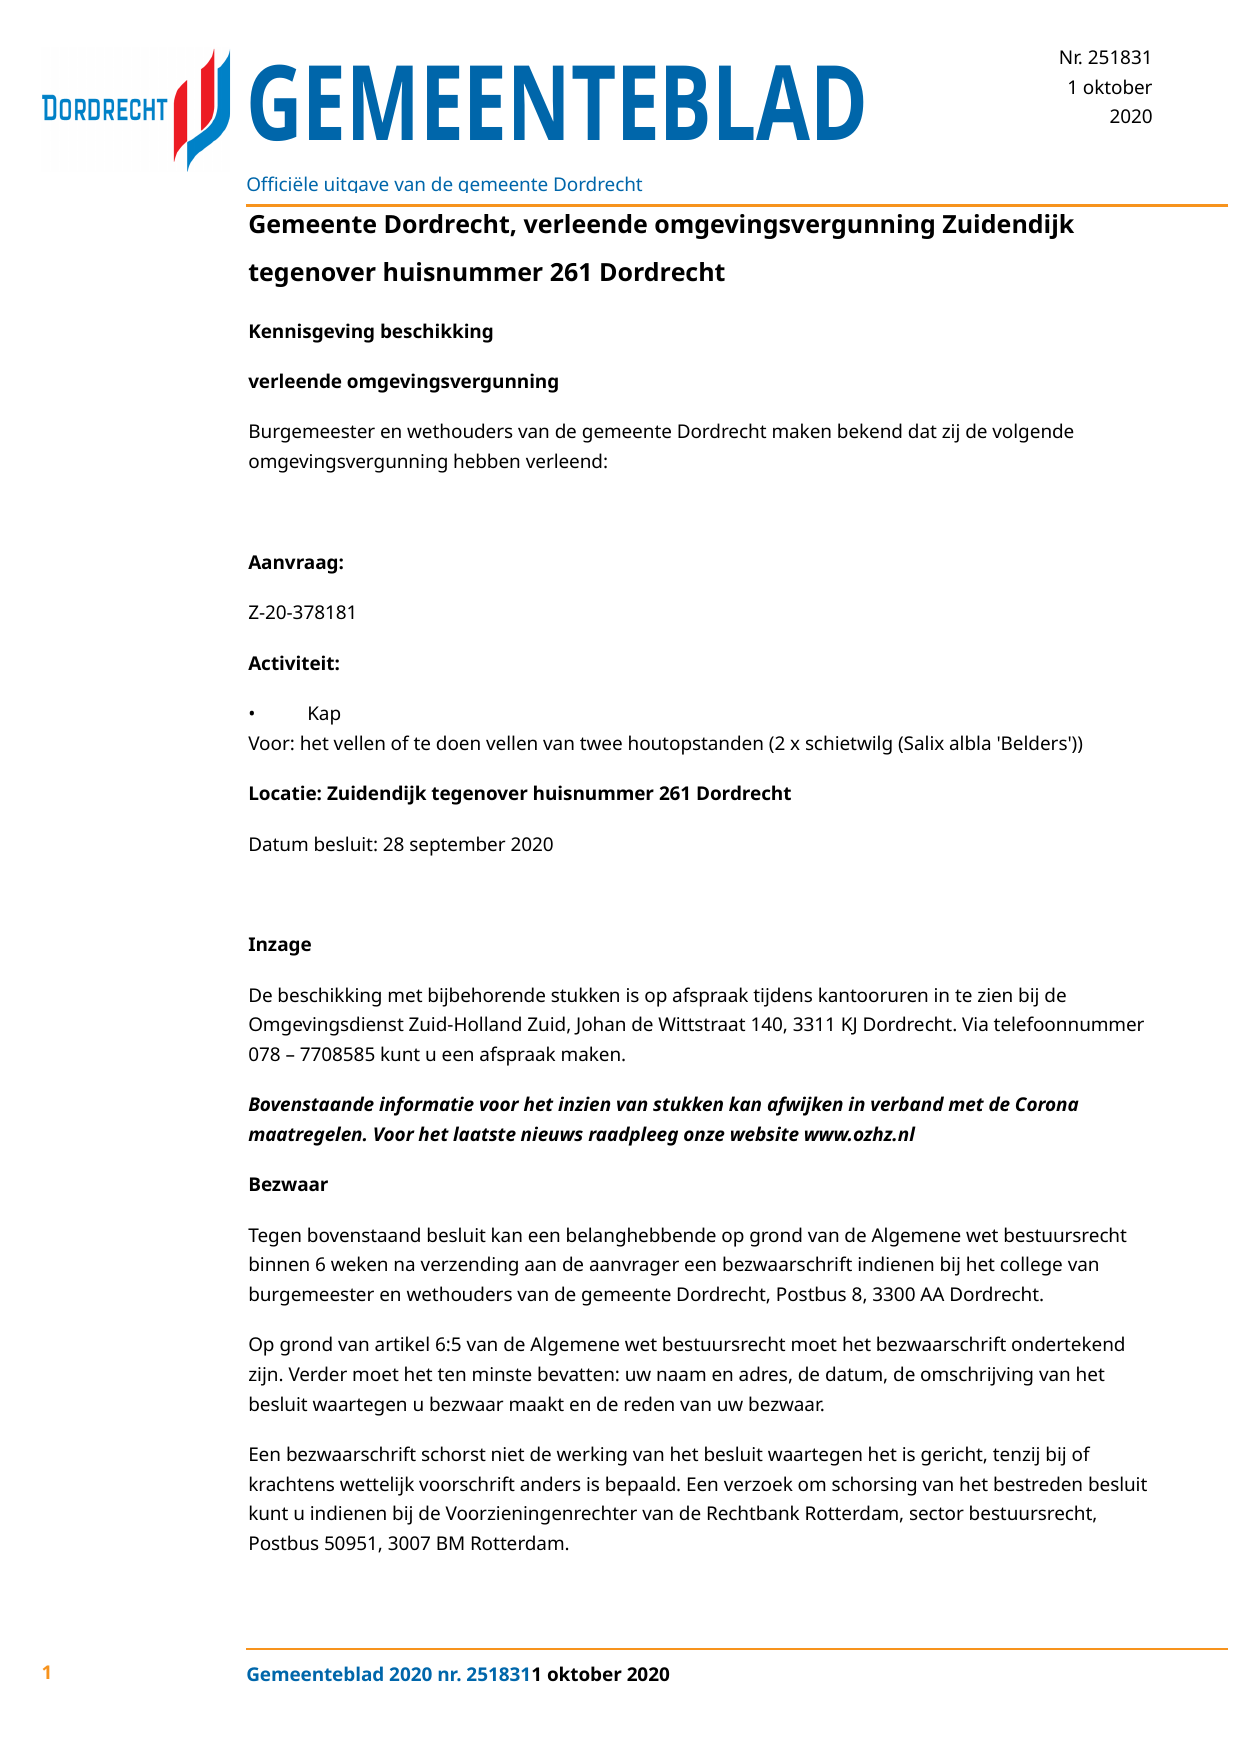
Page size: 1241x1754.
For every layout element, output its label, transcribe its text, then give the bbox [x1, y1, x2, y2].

text Tegen bovenstaand besluit kan een belanghebbende op grond van de Algemene wet bestuursrecht binnen 6 weken na verzending aan de aanvrager een bezwaarschrift indienen bij het college van burgemeester en wethouders van de gemeente Dordrecht, Postbus 8, 3300 AA Dordrecht. [248, 1222, 1152, 1307]
text Aanvraag: [248, 549, 1152, 575]
text Kennisgeving beschikking [248, 318, 1152, 344]
text Bovenstaande informatie voor het inzien van stukken kan afwijken in verband met de Corona maatregelen. Voor het laatste nieuws raadpleeg onze website www.ozhz.nl [248, 1092, 1152, 1147]
text Burgemeester en wethouders van de gemeente Dordrecht maken bekend dat zij de volgende omgevingsvergunning hebben verleend: [248, 419, 1152, 474]
text Bezwaar [248, 1172, 1152, 1197]
text Activiteit: [248, 650, 1152, 676]
text verleende omgevingsvergunning [248, 368, 1152, 394]
text Inzage [248, 932, 1152, 957]
text Z-20-378181 [248, 599, 1152, 625]
text Voor: het vellen of te doen vellen van twee houtopstanden (2 x schietwilg (Salix albla 'Belders')) [248, 730, 1152, 756]
text De beschikking met bijbehorende stukken is op afspraak tijdens kantooruren in te zien bij de Omgevingsdienst Zuid-Holland Zuid, Johan de Wittstraat 140, 3311 KJ Dordrecht. Via telefoonnummer 078 – 7708585 kunt u een afspraak maken. [248, 982, 1152, 1067]
text Datum besluit: 28 september 2020 [248, 831, 1152, 857]
picture [41, 47, 231, 172]
text Locatie: Zuidendijk tegenover huisnummer 261 Dordrecht [248, 780, 1152, 806]
text Een bezwaarschrift schorst niet de werking van het besluit waartegen het is gericht, tenzij bij of krachtens wettelijk voorschrift anders is bepaald. Een verzoek om schorsing van het bestreden besluit kunt u indienen bij de Voorzieningenrechter van de Rechtbank Rotterdam, sector bestuursrecht, Postbus 50951, 3007 BM Rotterdam. [248, 1441, 1152, 1556]
list Kap [248, 700, 1152, 726]
text Gemeente Dordrecht, verleende omgevingsvergunning Zuidendijk tegenover huisnummer 261 Dordrecht [248, 207, 1152, 288]
text Op grond van artikel 6:5 van de Algemene wet bestuursrecht moet het bezwaarschrift ondertekend zijn. Verder moet het ten minste bevatten: uw naam en adres, de datum, de omschrijving van het besluit waartegen u bezwaar maakt en de reden van uw bezwaar. [248, 1332, 1152, 1417]
